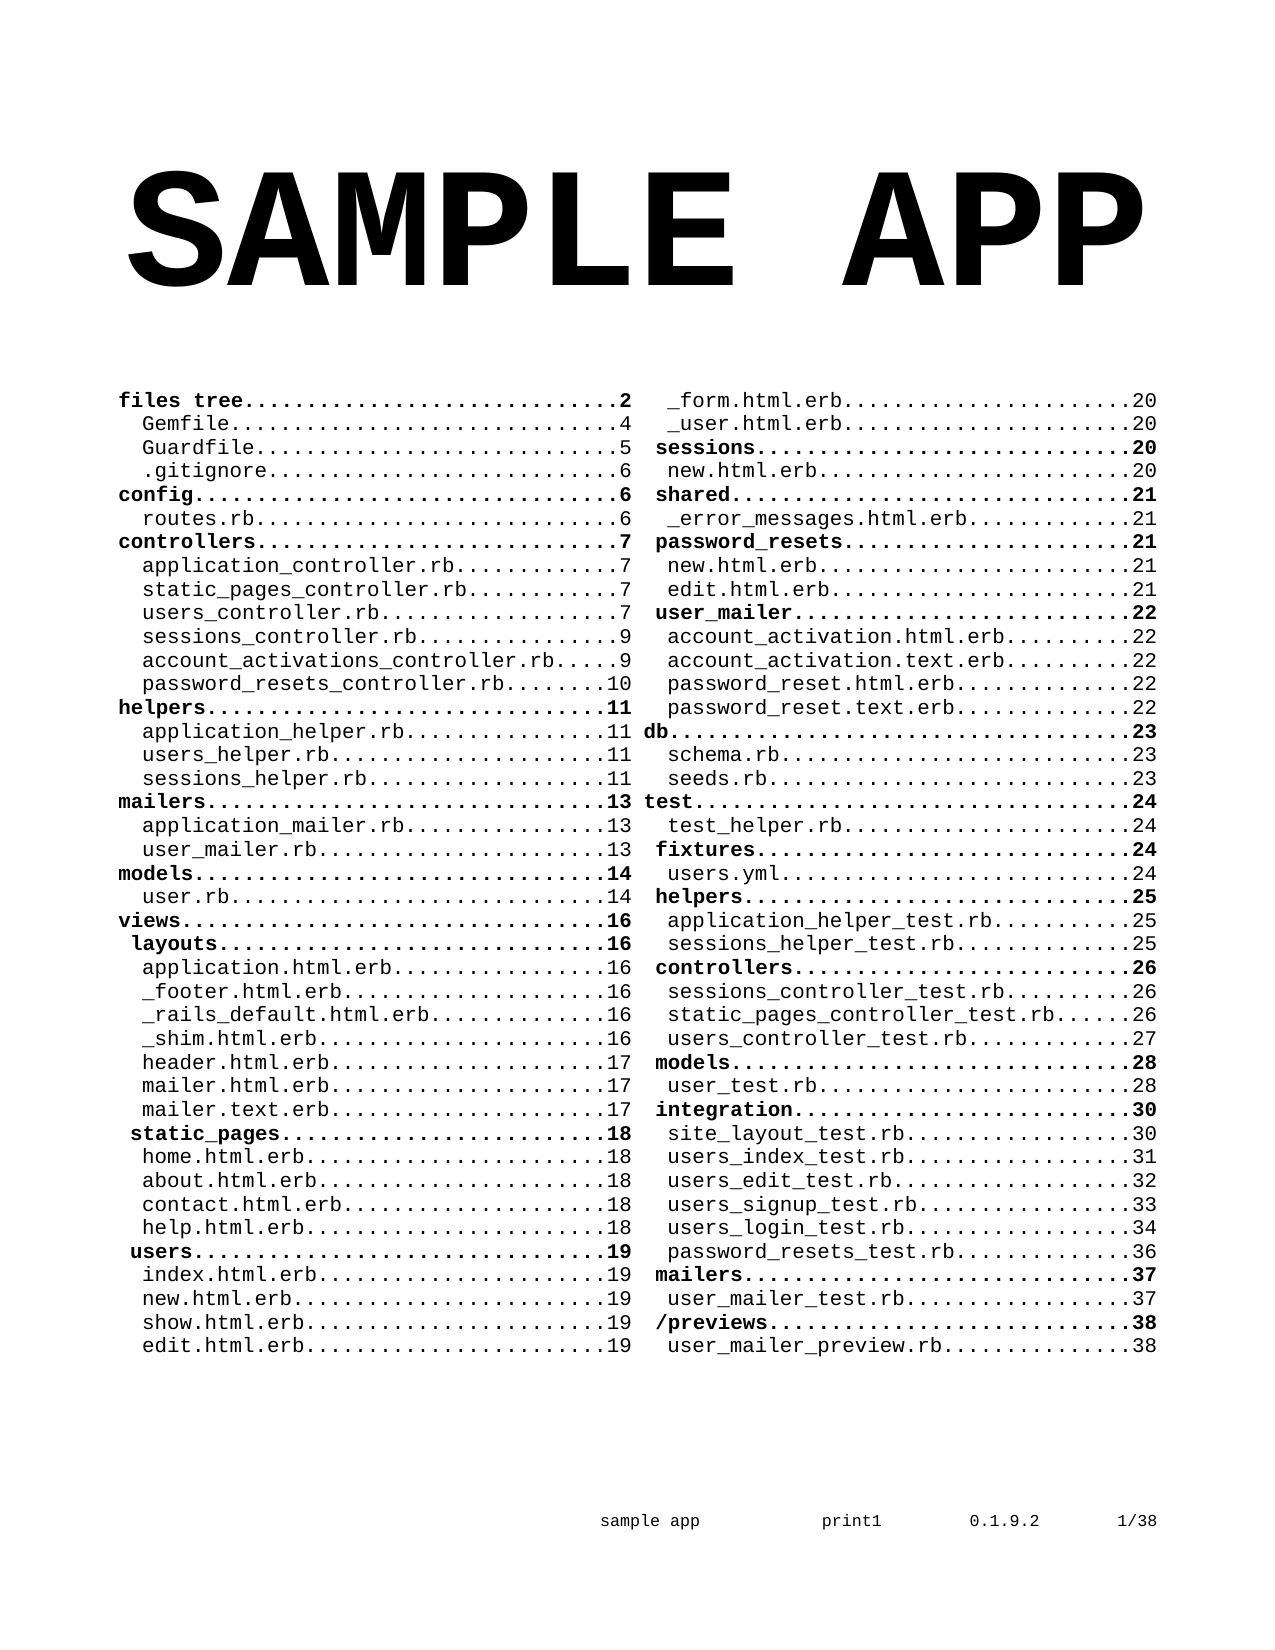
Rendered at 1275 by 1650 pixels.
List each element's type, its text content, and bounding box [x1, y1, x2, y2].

text mailers 37 [655, 1264, 1157, 1288]
text test 24 [643, 792, 1157, 815]
text mailer.html.erb 17 [142, 1075, 632, 1099]
text db 23 [643, 721, 1157, 744]
text Guardfile 5 [142, 437, 632, 461]
text user_mailer 22 [655, 602, 1157, 626]
text users_login_test.rb 34 [667, 1217, 1157, 1241]
text fixtures 24 [655, 839, 1157, 862]
text about.html.erb 18 [142, 1170, 632, 1193]
text new.html.erb 21 [667, 555, 1157, 579]
text header.html.erb 17 [142, 1052, 632, 1075]
text helpers 11 [118, 697, 632, 721]
text application_helper_test.rb 25 [667, 910, 1157, 933]
text application_mailer.rb 13 [142, 815, 632, 839]
text password_reset.text.erb 22 [667, 697, 1157, 721]
text users 19 [130, 1241, 632, 1264]
text account_activations_controller.rb 9 [142, 650, 632, 673]
text edit.html.erb 19 [142, 1335, 632, 1359]
text mailer.text.erb 17 [142, 1099, 632, 1123]
text sessions_helper_test.rb 25 [667, 933, 1157, 957]
text sessions 20 [655, 437, 1157, 461]
text helpers 25 [655, 886, 1157, 910]
text controllers 7 [118, 531, 632, 555]
text integration 30 [655, 1099, 1157, 1123]
text home.html.erb 18 [142, 1146, 632, 1170]
text help.html.erb 18 [142, 1217, 632, 1241]
text password_resets_test.rb 36 [667, 1241, 1157, 1264]
text config 6 [118, 484, 632, 508]
text sessions_helper.rb 11 [142, 768, 632, 792]
text static_pages 18 [130, 1123, 632, 1146]
text users.yml 24 [667, 862, 1157, 886]
text static_pages_controller.rb 7 [142, 579, 632, 602]
text _user.html.erb 20 [667, 413, 1157, 437]
text sessions_controller.rb 9 [142, 626, 632, 650]
text edit.html.erb 21 [667, 579, 1157, 602]
text index.html.erb 19 [142, 1264, 632, 1288]
text _footer.html.erb 16 [142, 981, 632, 1004]
text account_activation.text.erb 22 [667, 650, 1157, 673]
text views 16 [118, 910, 632, 933]
text user_mailer_preview.rb 38 [667, 1335, 1157, 1359]
text users_helper.rb 11 [142, 744, 632, 768]
text password_resets 21 [655, 531, 1157, 555]
text application_controller.rb 7 [142, 555, 632, 579]
text models 14 [118, 862, 632, 886]
title SAMPLE APP [118, 143, 1157, 337]
text _error_messages.html.erb 21 [667, 508, 1157, 531]
text site_layout_test.rb 30 [667, 1123, 1157, 1146]
text password_resets_controller.rb 10 [142, 673, 632, 697]
text user_test.rb 28 [667, 1075, 1157, 1099]
text password_reset.html.erb 22 [667, 673, 1157, 697]
text user.rb 14 [142, 886, 632, 910]
text account_activation.html.erb 22 [667, 626, 1157, 650]
text seeds.rb 23 [667, 768, 1157, 792]
text files tree 2 [118, 389, 632, 413]
text mailers 13 [118, 792, 632, 815]
text show.html.erb 19 [142, 1312, 632, 1335]
text user_mailer_test.rb 37 [667, 1288, 1157, 1312]
text static_pages_controller_test.rb 26 [667, 1004, 1157, 1028]
text schema.rb 23 [667, 744, 1157, 768]
text user_mailer.rb 13 [142, 839, 632, 862]
text users_edit_test.rb 32 [667, 1170, 1157, 1193]
text _shim.html.erb 16 [142, 1028, 632, 1052]
text _rails_default.html.erb 16 [142, 1004, 632, 1028]
text _form.html.erb 20 [667, 389, 1157, 413]
text layouts 16 [130, 933, 632, 957]
text controllers 26 [655, 957, 1157, 981]
text .gitignore 6 [142, 461, 632, 484]
text routes.rb 6 [142, 508, 632, 531]
text test_helper.rb 24 [667, 815, 1157, 839]
text users_index_test.rb 31 [667, 1146, 1157, 1170]
text new.html.erb 20 [667, 461, 1157, 484]
text application_helper.rb 11 [142, 721, 632, 744]
text new.html.erb 19 [142, 1288, 632, 1312]
text users_controller.rb 7 [142, 602, 632, 626]
text /previews 38 [655, 1312, 1157, 1335]
text Gemfile 4 [142, 413, 632, 437]
text sessions_controller_test.rb 26 [667, 981, 1157, 1004]
text users_controller_test.rb 27 [667, 1028, 1157, 1052]
text models 28 [655, 1052, 1157, 1075]
text users_signup_test.rb 33 [667, 1193, 1157, 1217]
text contact.html.erb 18 [142, 1193, 632, 1217]
text shared 21 [655, 484, 1157, 508]
text application.html.erb 16 [142, 957, 632, 981]
